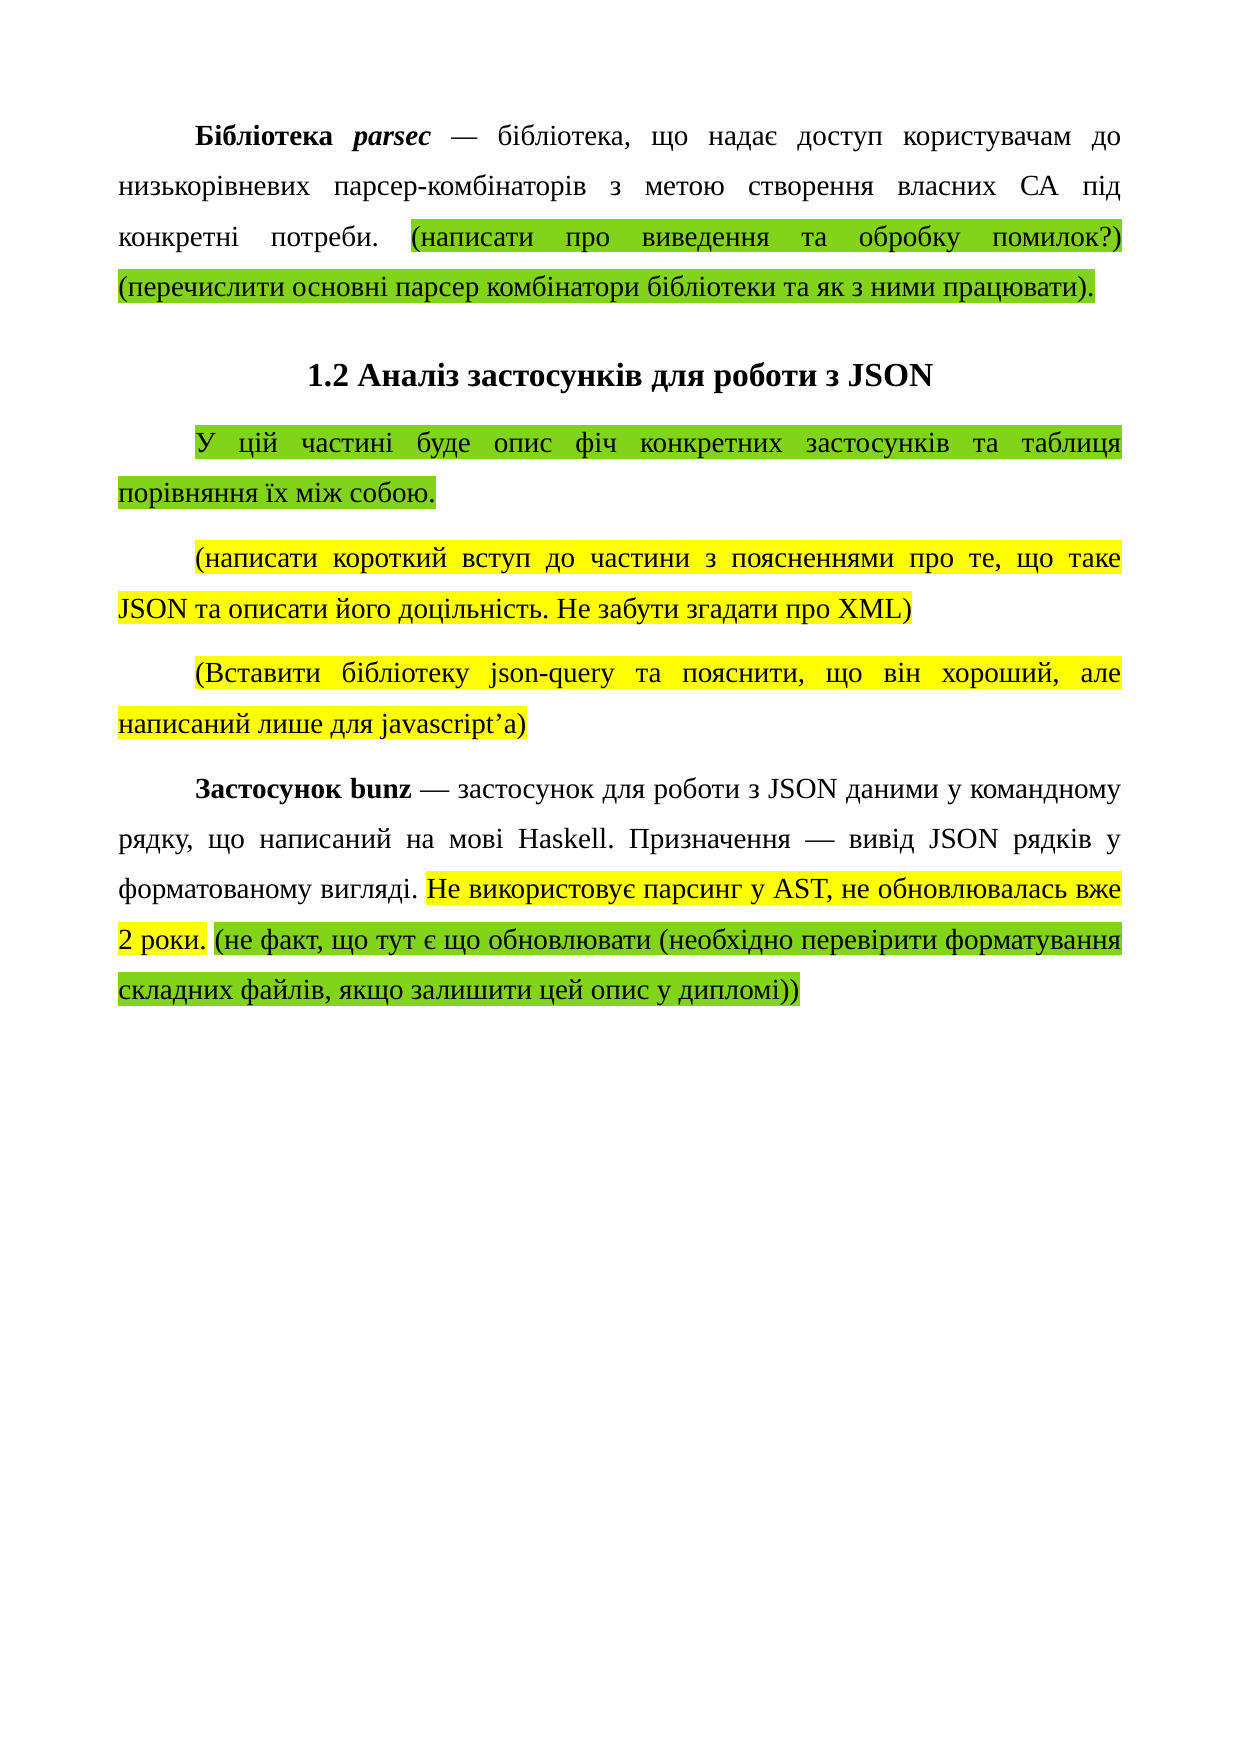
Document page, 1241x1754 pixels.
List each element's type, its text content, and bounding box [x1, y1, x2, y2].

text (Вставити бібліотеку json-query та пояснити, що він хороший, але написаний лише для javascript’а) [118, 656, 1122, 739]
text У цій частині буде опис фіч конкретних застосунків та таблиця порівняння їх між собою. [118, 425, 1122, 509]
text Бібліотека parsec — бібліотека, що надає доступ користувачам до низькорівневих парсер-комбінаторів з метою створення власних СА під конкретні потреби. (написати про виведення та обробку помилок?) (перечислити основні парсер комбінатори бібліотеки та як з ними працювати). [118, 118, 1122, 303]
text Застосунок bunz — застосунок для роботи з JSON даними у командному рядку, що написаний на мові Haskell. Призначення — вивід JSON рядків у форматованому вигляді. Не використовує парсинг у AST, не обновлювалась вже 2 роки. (не факт, що тут є що обновлювати (необхідно перевірити форматування складних файлів, якщо залишити цей опис у дипломі)) [118, 771, 1122, 1006]
text (написати короткий вступ до частини з поясненнями про те, що таке JSON та описати його доцільність. Не забути згадати про XML) [118, 540, 1122, 624]
subtitle 1.2 Аналіз застосунків для роботи з JSON [118, 355, 1122, 393]
